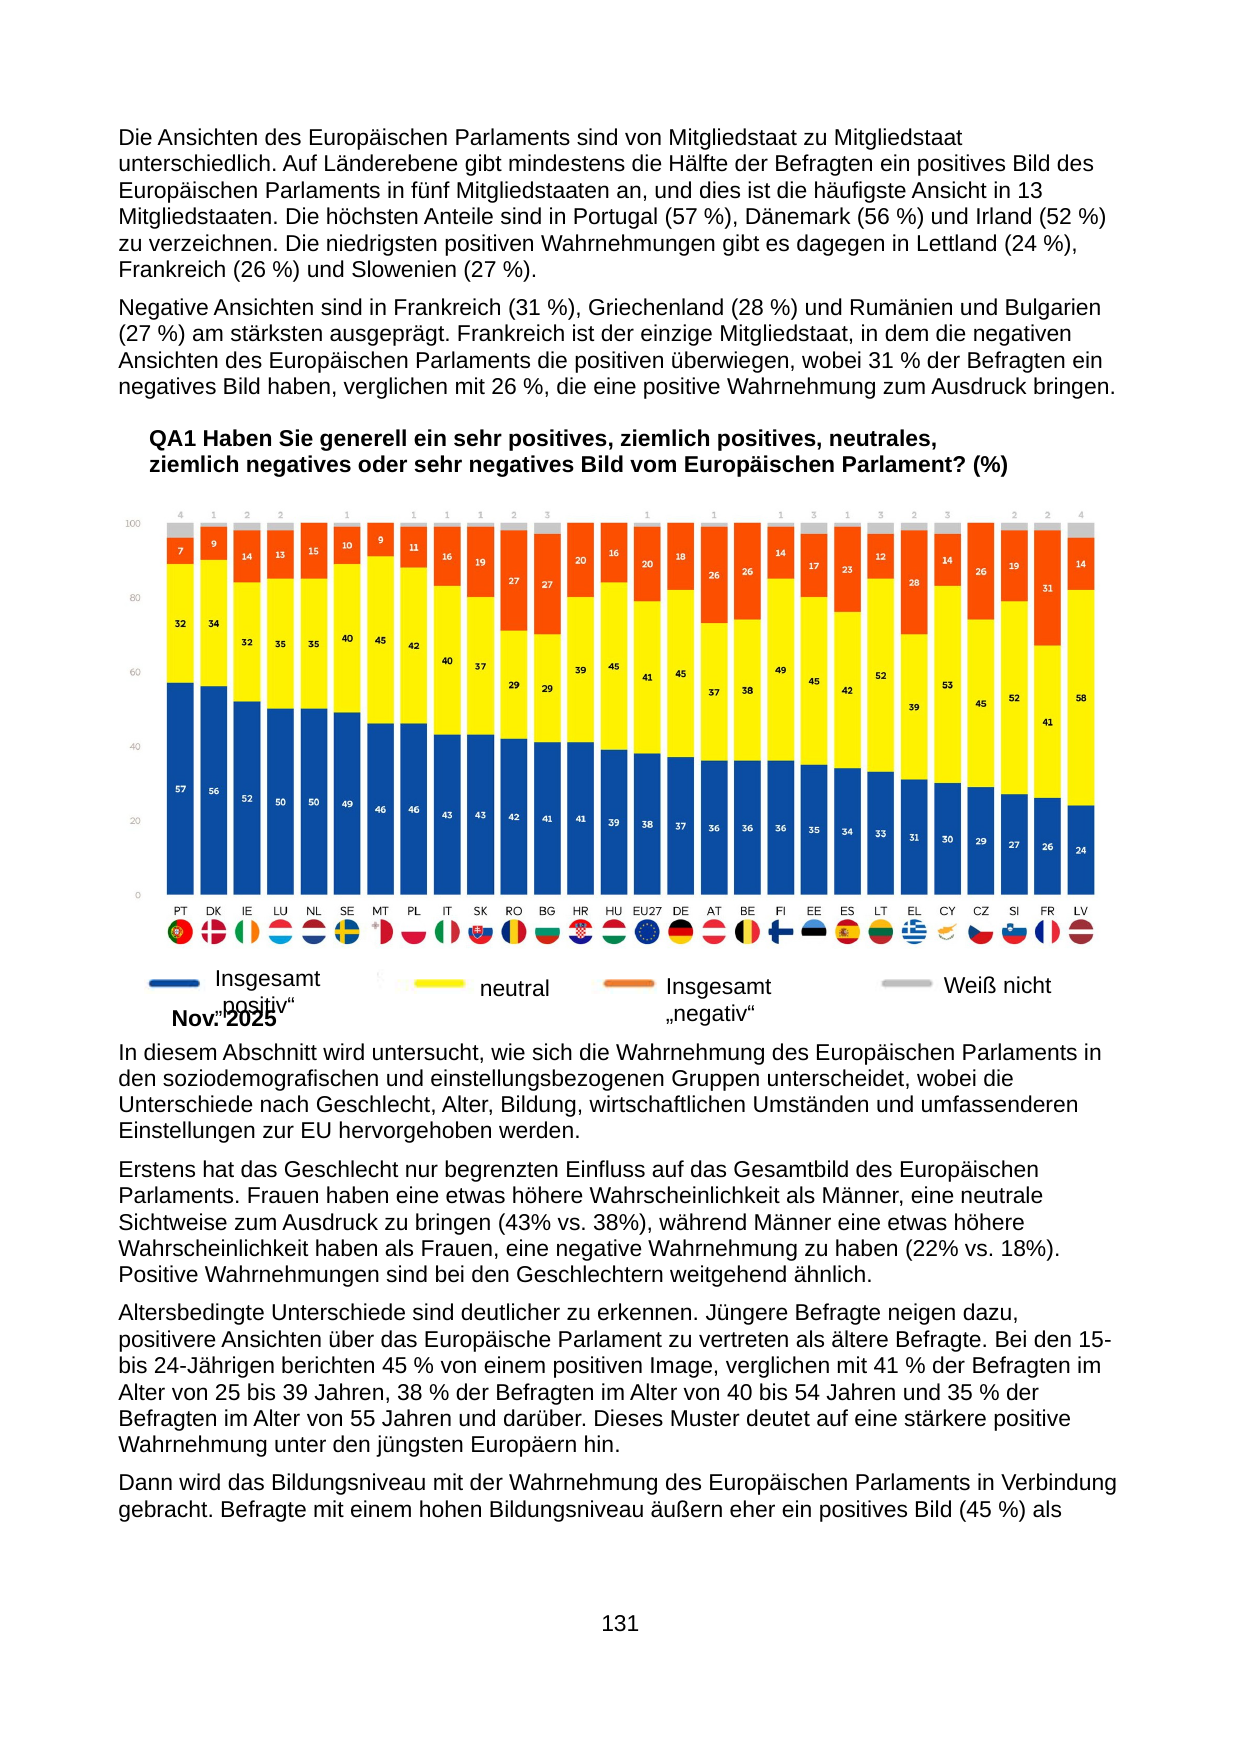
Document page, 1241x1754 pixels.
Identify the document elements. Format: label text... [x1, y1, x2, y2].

picture [118, 500, 1101, 949]
text Erstens hat das Geschlecht nur begrenzten Einfluss auf das Gesamtbild des Europäischen Parlaments. Frauen haben eine etwas höhere Wahrscheinlichkeit als Männer, eine neutrale Sichtweise zum Ausdruck zu bringen (43% vs. 38%), während Männer eine etwas höhere Wahrscheinlichkeit haben als Frauen, eine negative Wahrnehmung zu haben (22% vs. 18%). Positive Wahrnehmungen sind bei den Geschlechtern weitgehend ähnlich. [118, 1156, 1122, 1287]
text Altersbedingte Unterschiede sind deutlicher zu erkennen. Jüngere Befragte neigen dazu, positivere Ansichten über das Europäische Parlament zu vertreten als ältere Befragte. Bei den 15- bis 24-Jährigen berichten 45 % von einem positiven Image, verglichen mit 41 % der Befragten im Alter von 25 bis 39 Jahren, 38 % der Befragten im Alter von 40 bis 54 Jahren und 35 % der Befragten im Alter von 55 Jahren und darüber. Dieses Muster deutet auf eine stärkere positive Wahrnehmung unter den jüngsten Europäern hin. [118, 1299, 1122, 1457]
picture [699, 983, 705, 993]
picture [144, 968, 945, 994]
text Dann wird das Bildungsniveau mit der Wahrnehmung des Europäischen Parlaments in Verbindung gebracht. Befragte mit einem hohen Bildungsniveau äußern eher ein positives Bild (45 %) als [118, 1469, 1122, 1522]
text In diesem Abschnitt wird untersucht, wie sich die Wahrnehmung des Europäischen Parlaments in den soziodemografischen und einstellungsbezogenen Gruppen unterscheidet, wobei die Unterschiede nach Geschlecht, Alter, Bildung, wirtschaftlichen Umständen und umfassenderen Einstellungen zur EU hervorgehoben werden. [118, 411, 1122, 1144]
picture [736, 988, 743, 994]
text Negative Ansichten sind in Frankreich (31 %), Griechenland (28 %) und Rumänien und Bulgarien (27 %) am stärksten ausgeprägt. Frankreich ist der einzige Mitgliedstaat, in dem die negativen Ansichten des Europäischen Parlaments die positiven überwiegen, wobei 31 % der Befragten ein negatives Bild haben, verglichen mit 26 %, die eine positive Wahrnehmung zum Ausdruck bringen. [118, 294, 1122, 399]
text Die Ansichten des Europäischen Parlaments sind von Mitgliedstaat zu Mitgliedstaat unterschiedlich. Auf Länderebene gibt mindestens die Hälfte der Befragten ein positives Bild des Europäischen Parlaments in fünf Mitgliedstaaten an, und dies ist die häufigste Ansicht in 13 Mitgliedstaaten. Die höchsten Anteile sind in Portugal (57 %), Dänemark (56 %) und Irland (52 %) zu verzeichnen. Die niedrigsten positiven Wahrnehmungen gibt es dagegen in Lettland (24 %), Frankreich (26 %) und Slowenien (27 %). [118, 124, 1122, 282]
